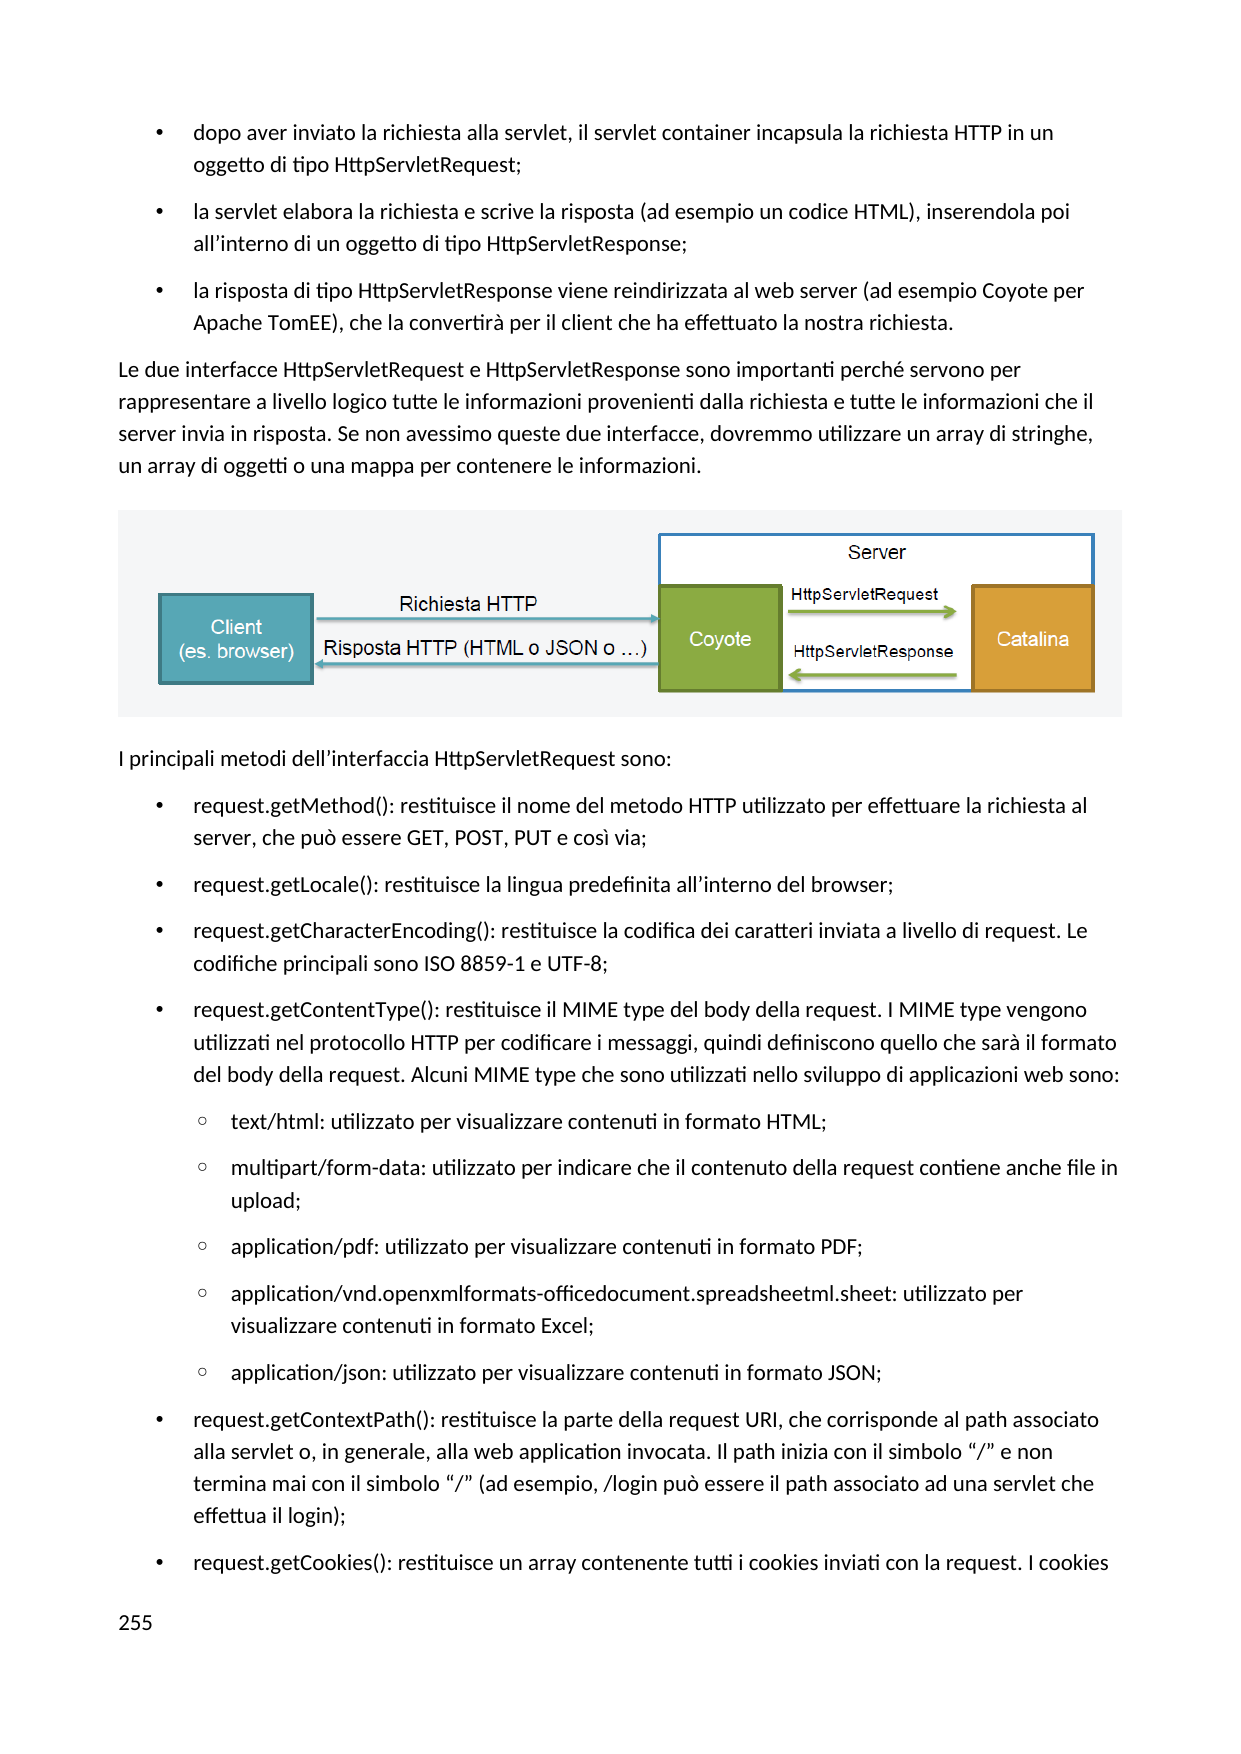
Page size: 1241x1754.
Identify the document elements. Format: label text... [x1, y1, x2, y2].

list request.getLocale(): restituisce la lingua predefinita all’interno del browser; [156, 870, 1122, 898]
list request.getMethod(): restituisce il nome del metodo HTTP utilizzato per effettuare la richiesta al server, che può essere GET, POST, PUT e così via; [156, 791, 1122, 851]
list application/pdf: utilizzato per visualizzare contenuti in formato PDF; [193, 1232, 1122, 1261]
list request.getContextPath(): restituisce la parte della request URI, che corrisponde al path associato alla servlet o, in generale, alla web application invocata. Il path inizia con il simbolo “/” e non termina mai con il simbolo “/” (ad esempio, /login può essere il path associato ad una servlet che effettua il login); [156, 1405, 1122, 1529]
list application/vnd.openxmlformats-officedocument.spreadsheetml.sheet: utilizzato per visualizzare contenuti in formato Excel; [193, 1279, 1122, 1339]
list la servlet elabora la richiesta e scrive la risposta (ad esempio un codice HTML), inserendola poi all’interno di un oggetto di tipo HttpServletResponse; [156, 197, 1122, 257]
picture [118, 510, 1123, 717]
list request.getCharacterEncoding(): restituisce la codifica dei caratteri inviata a livello di request. Le codifiche principali sono ISO 8859-1 e UTF-8; [156, 917, 1122, 977]
list request.getCookies(): restituisce un array contenente tutti i cookies inviati con la request. I cookies [156, 1548, 1122, 1576]
list request.getContentType(): restituisce il MIME type del body della request. I MIME type vengono utilizzati nel protocollo HTTP per codificare i messaggi, quindi definiscono quello che sarà il formato del body della request. Alcuni MIME type che sono utilizzati nello sviluppo di applicazioni web sono: [156, 996, 1122, 1088]
list multipart/form-data: utilizzato per indicare che il contenuto della request contiene anche file in upload; [193, 1153, 1122, 1214]
list application/json: utilizzato per visualizzare contenuti in formato JSON; [193, 1358, 1122, 1386]
list text/html: utilizzato per visualizzare contenuti in formato HTML; [193, 1107, 1122, 1135]
list dopo aver inviato la richiesta alla servlet, il servlet container incapsula la richiesta HTTP in un oggetto di tipo HttpServletRequest; [156, 118, 1122, 178]
list la risposta di tipo HttpServletResponse viene reindirizzata al web server (ad esempio Coyote per Apache TomEE), che la convertirà per il client che ha effettuato la nostra richiesta. [156, 276, 1122, 336]
text Le due interfacce HttpServletRequest e HttpServletResponse sono importanti perché servono per rappresentare a livello logico tutte le informazioni provenienti dalla richiesta e tutte le informazioni che il server invia in risposta. Se non avessimo queste due interfacce, dovremmo utilizzare un array di stringhe, un array di oggetti o una mappa per contenere le informazioni. [118, 355, 1122, 479]
text I principali metodi dell’interfaccia HttpServletRequest sono: [118, 744, 1122, 772]
